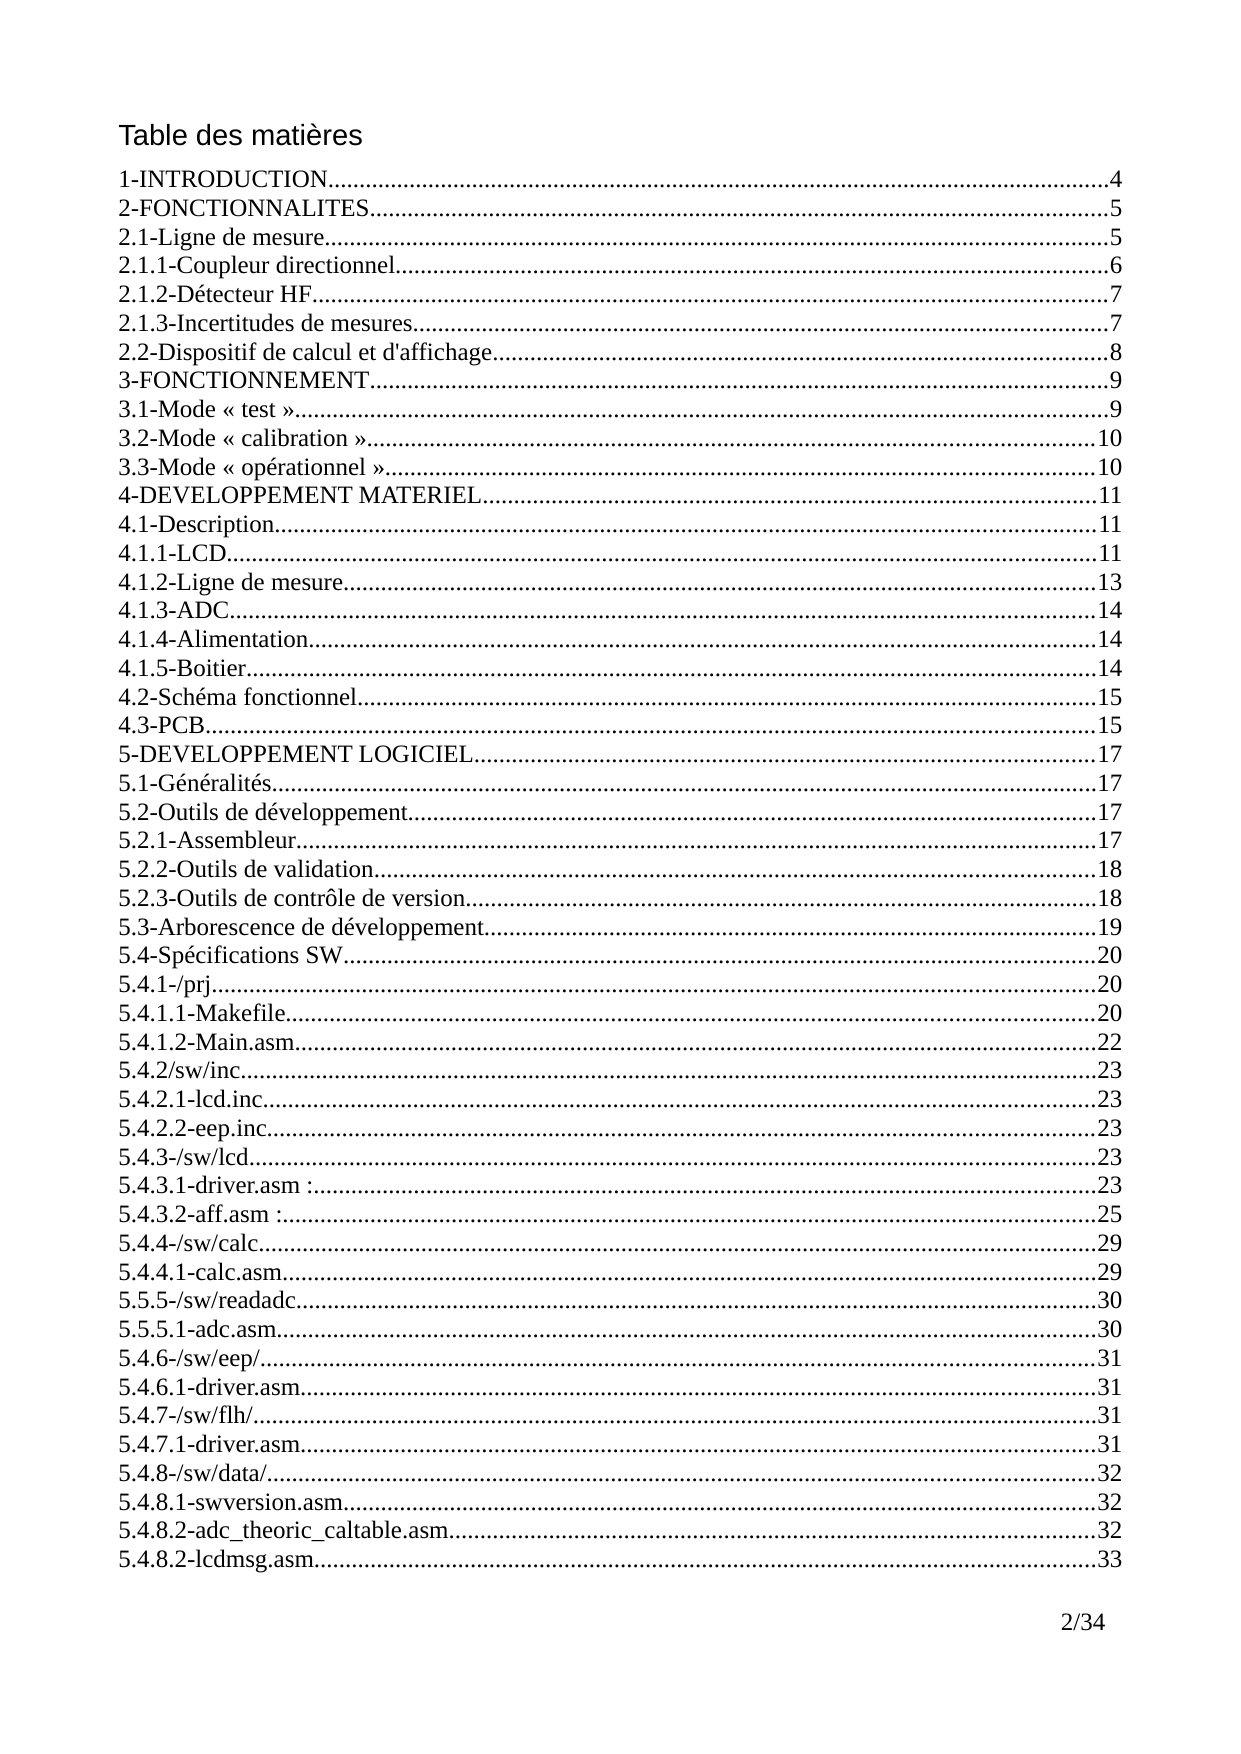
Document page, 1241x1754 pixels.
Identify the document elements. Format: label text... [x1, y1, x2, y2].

text 4-DEVELOPPEMENT MATERIEL 11 [118, 480, 1122, 509]
text 5.4.2.1-lcd.inc 23 [118, 1084, 1122, 1113]
text 5.4.4.1-calc.asm 29 [118, 1257, 1122, 1285]
text 5-DEVELOPPEMENT LOGICIEL 17 [118, 739, 1122, 768]
text 2.1.3-Incertitudes de mesures 7 [118, 308, 1122, 337]
subtitle Table des matières [118, 118, 1122, 152]
text 2.1-Ligne de mesure 5 [118, 222, 1122, 250]
text 3-FONCTIONNEMENT 9 [118, 365, 1122, 394]
text 4.1.1-LCD 11 [118, 538, 1122, 567]
text 5.4.3.1-driver.asm : 23 [118, 1170, 1122, 1199]
text 4.1.5-Boitier 14 [118, 653, 1122, 682]
text 4.1.4-Alimentation 14 [118, 624, 1122, 653]
text 5.4.6.1-driver.asm 31 [118, 1372, 1122, 1400]
text 5.2.3-Outils de contrôle de version 18 [118, 883, 1122, 912]
text 5.4.8.1-swversion.asm 32 [118, 1487, 1122, 1515]
text 4.3-PCB 15 [118, 710, 1122, 739]
text 3.1-Mode « test » 9 [118, 394, 1122, 423]
text 5.4.4-/sw/calc 29 [118, 1228, 1122, 1257]
text 5.4.7-/sw/flh/ 31 [118, 1400, 1122, 1429]
text 5.2-Outils de développement 17 [118, 797, 1122, 825]
text 1-INTRODUCTION 4 [118, 164, 1122, 193]
text 4.2-Schéma fonctionnel 15 [118, 682, 1122, 710]
text 3.3-Mode « opérationnel » 10 [118, 452, 1122, 480]
text 2.2-Dispositif de calcul et d'affichage 8 [118, 337, 1122, 365]
text 5.4.8-/sw/data/ 32 [118, 1458, 1122, 1487]
text 5.4.1-/prj 20 [118, 969, 1122, 998]
text 5.5.5.1-adc.asm 30 [118, 1314, 1122, 1343]
text 5.4.6-/sw/eep/ 31 [118, 1343, 1122, 1372]
text 4.1-Description 11 [118, 509, 1122, 538]
text 5.4.2/sw/inc 23 [118, 1055, 1122, 1084]
text 5.4.8.2-lcdmsg.asm 33 [118, 1544, 1122, 1573]
text 5.4.8.2-adc_theoric_caltable.asm 32 [118, 1515, 1122, 1544]
text 5.4.2.2-eep.inc 23 [118, 1113, 1122, 1142]
text 5.4.7.1-driver.asm 31 [118, 1429, 1122, 1458]
text 5.2.1-Assembleur 17 [118, 825, 1122, 854]
text 5.4.1.1-Makefile 20 [118, 998, 1122, 1027]
text 5.4.3.2-aff.asm : 25 [118, 1199, 1122, 1228]
text 5.4.1.2-Main.asm 22 [118, 1027, 1122, 1055]
text 5.3-Arborescence de développement 19 [118, 912, 1122, 940]
text 5.4.3-/sw/lcd 23 [118, 1142, 1122, 1170]
text 2.1.2-Détecteur HF 7 [118, 279, 1122, 308]
text 5.5.5-/sw/readadc 30 [118, 1285, 1122, 1314]
text 5.1-Généralités 17 [118, 768, 1122, 797]
text 2-FONCTIONNALITES 5 [118, 193, 1122, 222]
text 4.1.2-Ligne de mesure 13 [118, 567, 1122, 595]
text 5.4-Spécifications SW 20 [118, 940, 1122, 969]
text 3.2-Mode « calibration » 10 [118, 423, 1122, 452]
text 2.1.1-Coupleur directionnel 6 [118, 250, 1122, 279]
text 4.1.3-ADC 14 [118, 595, 1122, 624]
text 5.2.2-Outils de validation 18 [118, 854, 1122, 883]
